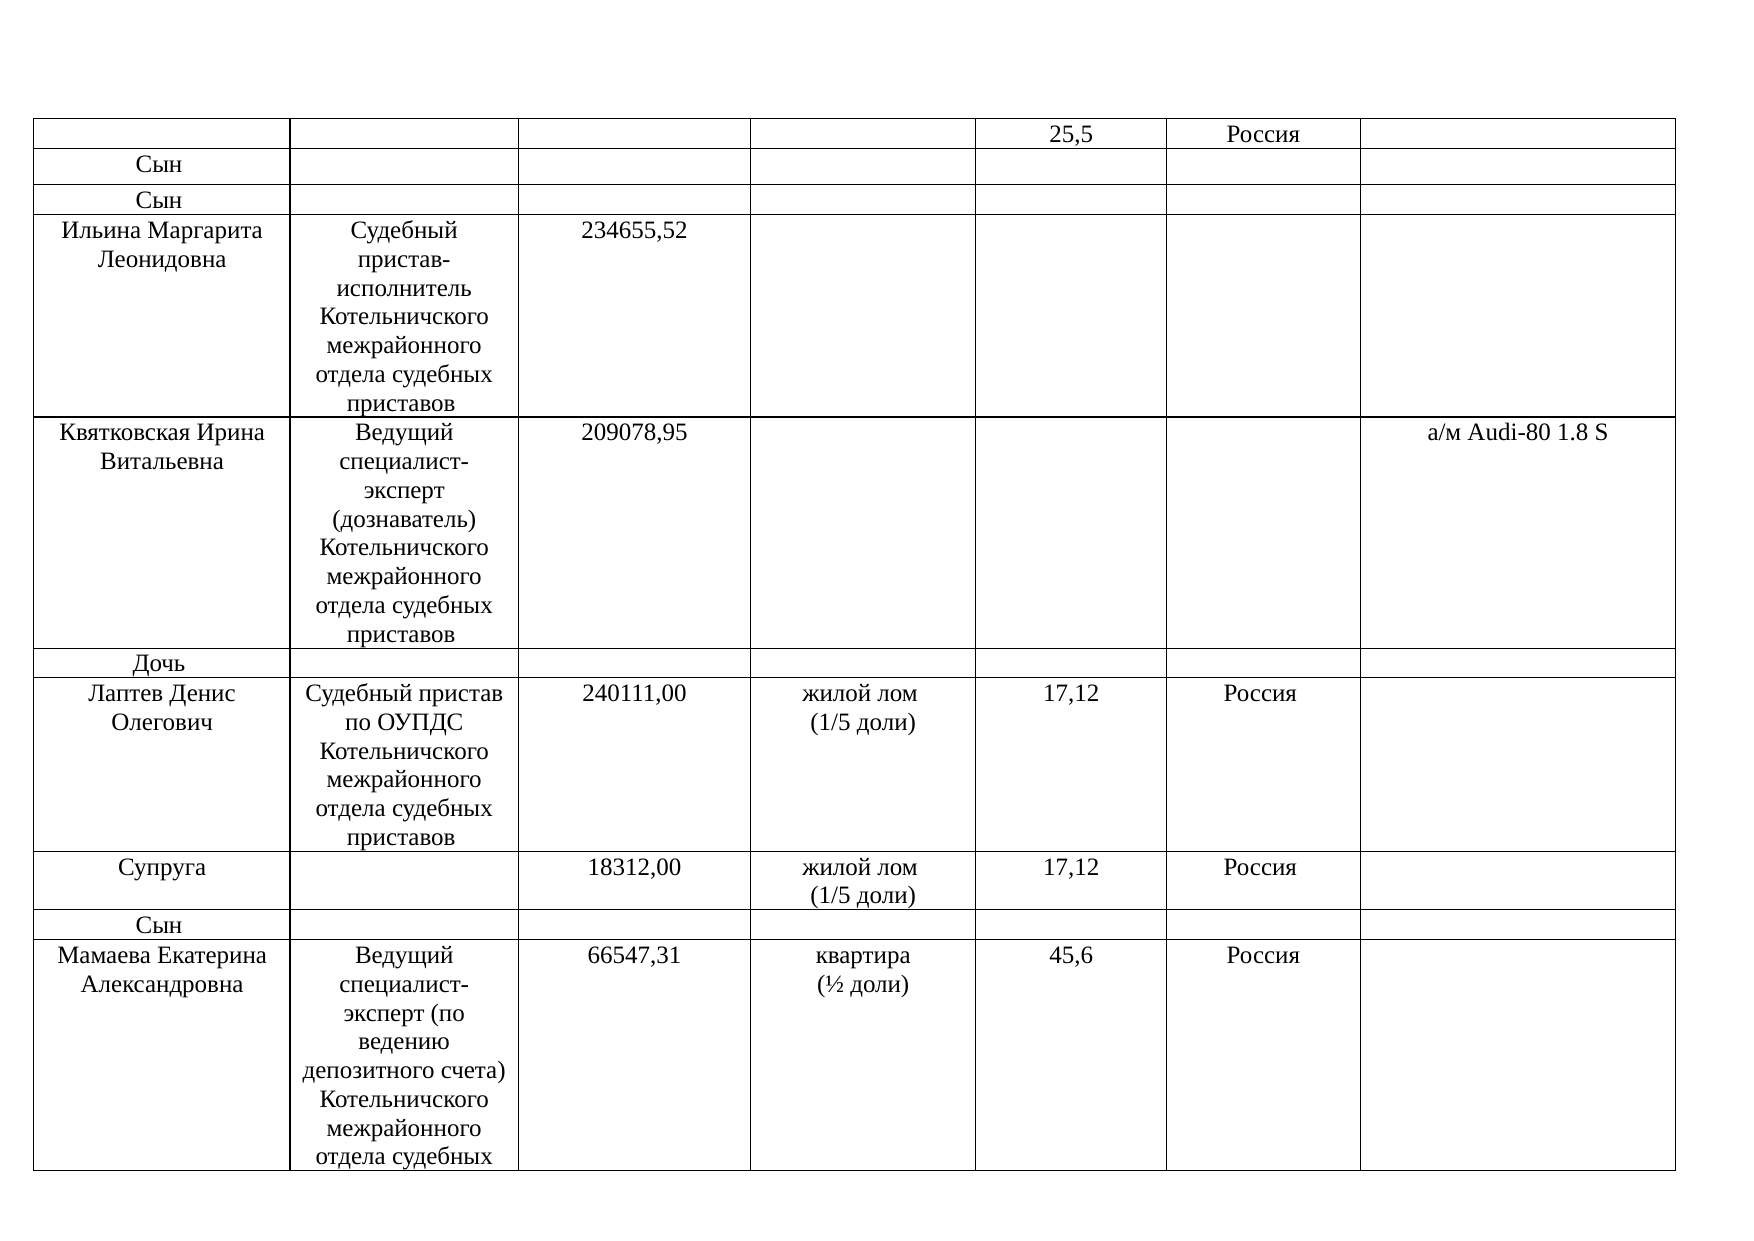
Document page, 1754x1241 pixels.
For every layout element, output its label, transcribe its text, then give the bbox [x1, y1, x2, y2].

table_cell Ведущий специалист-эксперт (дознаватель) Котельничского межрайонного отдела судебных приставов [291, 418, 518, 647]
table_cell а/м Audi-80 1.8 S [1361, 418, 1675, 647]
table_cell [1167, 418, 1360, 647]
table_cell [29, 939, 33, 1170]
table_cell [976, 215, 1166, 416]
table_cell [1361, 678, 1675, 851]
table_cell [1361, 649, 1675, 677]
table_cell [751, 418, 975, 647]
table_cell [1361, 119, 1675, 148]
table_cell Судебный пристав по ОУПДС Котельничского межрайонного отдела судебных приставов [291, 678, 518, 851]
table_cell [1680, 648, 1686, 677]
table_cell [1680, 677, 1686, 851]
table_cell 45,6 [976, 940, 1166, 1170]
table_cell [1361, 185, 1675, 214]
table_cell [1361, 149, 1675, 184]
table_cell Дочь [34, 649, 289, 677]
table_cell Судебный пристав-исполнитель Котельничского межрайонного отдела судебных приставов [291, 215, 518, 416]
table_cell [751, 149, 975, 184]
table_cell [1676, 648, 1680, 677]
table_cell квартира (½ доли) [751, 940, 975, 1170]
table_cell [519, 649, 750, 677]
table_cell Россия [1167, 119, 1360, 148]
table_cell [1676, 677, 1680, 851]
table_cell Ведущий специалист-эксперт (по ведению депозитного счета) Котельничского межрайонного отдела судебных [291, 940, 518, 1170]
table_cell [1676, 184, 1680, 214]
table_cell [751, 185, 975, 214]
table_cell [519, 185, 750, 214]
table_cell Сын [34, 185, 289, 214]
table_cell [1676, 909, 1680, 939]
table_cell Россия [1167, 678, 1360, 851]
table_cell [291, 119, 518, 148]
table_cell Россия [1167, 940, 1360, 1170]
table_cell Ильина Маргарита Леонидовна [34, 215, 289, 416]
table_cell 17,12 [976, 678, 1166, 851]
table_cell 17,12 [976, 852, 1166, 909]
table_cell [976, 910, 1166, 939]
table_cell [1167, 185, 1360, 214]
table_cell [29, 416, 33, 647]
table_cell Супруга [34, 852, 289, 909]
table_cell [1361, 910, 1675, 939]
table_cell [1361, 215, 1675, 416]
table_cell [1680, 118, 1686, 148]
table_cell [29, 148, 33, 184]
table_cell [1680, 416, 1686, 647]
table_cell [751, 910, 975, 939]
table_cell Мамаева Екатерина Александровна [34, 940, 289, 1170]
table_cell [976, 649, 1166, 677]
table_cell Квятковская Ирина Витальевна [34, 418, 289, 647]
table_cell [34, 119, 289, 148]
table_cell 18312,00 [519, 852, 750, 909]
table_cell [1676, 851, 1680, 909]
table_cell жилой лом (1/5 доли) [751, 852, 975, 909]
table_cell [1167, 149, 1360, 184]
table_cell [291, 910, 518, 939]
table_cell жилой лом (1/5 доли) [751, 678, 975, 851]
table_cell [29, 851, 33, 909]
table_cell [1676, 939, 1680, 1170]
table_cell [976, 149, 1166, 184]
table_cell [1680, 184, 1686, 214]
table_cell Сын [34, 149, 289, 184]
table_cell [1680, 939, 1686, 1170]
table_cell Сын [34, 910, 289, 939]
table_cell [29, 677, 33, 851]
table_cell 66547,31 [519, 940, 750, 1170]
table_cell [1676, 148, 1680, 184]
table_cell 234655,52 [519, 215, 750, 416]
table_cell Россия [1167, 852, 1360, 909]
table_cell 240111,00 [519, 678, 750, 851]
table_cell [29, 214, 33, 416]
table_cell [291, 149, 518, 184]
table_cell Лаптев Денис Олегович [34, 678, 289, 851]
table_cell [1680, 214, 1686, 416]
table_cell [1676, 118, 1680, 148]
table_cell [1167, 215, 1360, 416]
table_cell [291, 649, 518, 677]
table_cell [1680, 148, 1686, 184]
table_cell [1167, 910, 1360, 939]
table_cell [1167, 649, 1360, 677]
table_cell [291, 185, 518, 214]
table_cell [1361, 852, 1675, 909]
table_cell [976, 185, 1166, 214]
table_cell 209078,95 [519, 418, 750, 647]
table_cell [1680, 851, 1686, 909]
table_cell [519, 149, 750, 184]
table_cell 25,5 [976, 119, 1166, 148]
table_cell [291, 852, 518, 909]
table_cell [751, 215, 975, 416]
table_cell [751, 119, 975, 148]
table_cell [1676, 416, 1680, 647]
table_cell [976, 418, 1166, 647]
table_cell [1680, 909, 1686, 939]
table_cell [29, 118, 33, 148]
table_cell [29, 909, 33, 939]
table_cell [519, 910, 750, 939]
table_cell [519, 119, 750, 148]
table_cell [29, 184, 33, 214]
table_cell [751, 649, 975, 677]
table_cell [1361, 940, 1675, 1170]
table_cell [29, 648, 33, 677]
table_cell [1676, 214, 1680, 416]
